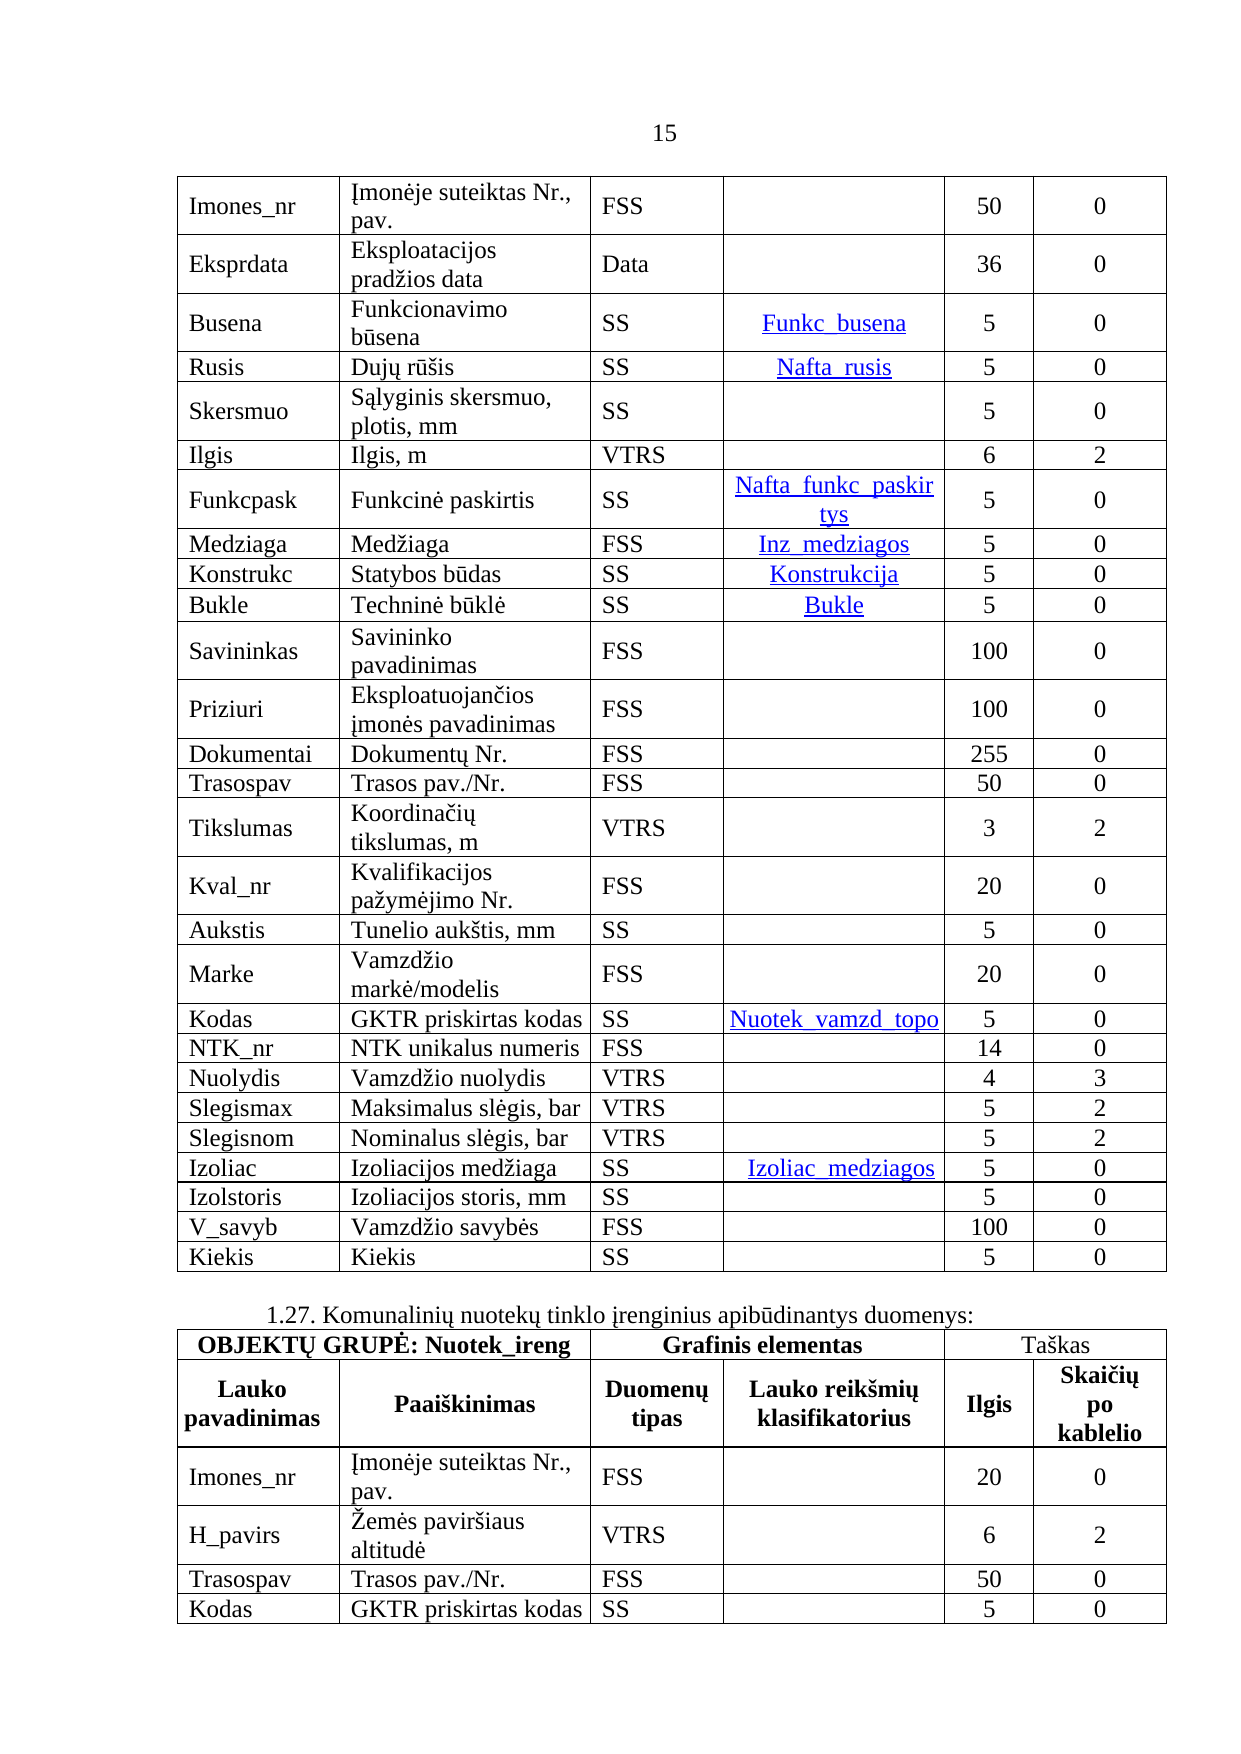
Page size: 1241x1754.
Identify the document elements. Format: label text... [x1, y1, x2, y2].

table_cell SS [591, 294, 723, 351]
table_cell [724, 1506, 944, 1563]
table_cell Izolstoris [178, 1183, 339, 1211]
table_cell 5 [945, 915, 1033, 944]
table_cell [724, 622, 944, 679]
table_header Grafinis elementas [591, 1330, 944, 1359]
table_cell 5 [945, 1093, 1033, 1122]
table_cell Kval_nr [178, 857, 339, 914]
table_cell 5 [945, 1183, 1033, 1211]
table_cell Kvalifikacijos pažymėjimo Nr. [340, 857, 590, 914]
table_cell V_savyb [178, 1212, 339, 1241]
table_cell FSS [591, 1212, 723, 1241]
table_cell FSS [591, 177, 723, 234]
table_cell FSS [591, 622, 723, 679]
table_cell 5 [945, 529, 1033, 558]
table_cell 0 [1034, 177, 1166, 234]
table_cell [724, 235, 944, 293]
table_cell 2 [1034, 1506, 1166, 1563]
table_cell [724, 1212, 944, 1241]
table_cell Funkcinė paskirtis [340, 470, 590, 528]
table_cell 0 [1034, 235, 1166, 293]
table_cell 3 [945, 798, 1033, 856]
table_cell [724, 769, 944, 797]
table_cell 5 [945, 382, 1033, 439]
table_cell GKTR priskirtas kodas [340, 1594, 590, 1623]
table_cell Aukstis [178, 915, 339, 944]
table_cell Bukle [178, 589, 339, 621]
table_cell SS [591, 382, 723, 439]
table_cell Trasos pav./Nr. [340, 769, 590, 797]
table_cell SS [591, 1153, 723, 1181]
table_cell Ilgis [945, 1360, 1033, 1446]
table_cell Bukle [724, 589, 944, 621]
table_cell 0 [1034, 1004, 1166, 1032]
table_cell Medziaga [178, 529, 339, 558]
table_cell Trasospav [178, 1565, 339, 1593]
table_cell VTRS [591, 1063, 723, 1092]
table_cell Izoliac [178, 1153, 339, 1181]
text 1.27. Komunalinių nuotekų tinklo įrenginius apibūdinantys duomenys: [177, 1301, 1152, 1329]
table_cell Trasos pav./Nr. [340, 1565, 590, 1593]
table_cell [724, 1594, 944, 1623]
table_cell FSS [591, 857, 723, 914]
table_cell SS [591, 915, 723, 944]
table_cell Skersmuo [178, 382, 339, 439]
table_cell Vamzdžio savybės [340, 1212, 590, 1241]
table_cell Imones_nr [178, 1448, 339, 1505]
table_cell Busena [178, 294, 339, 351]
table_cell Duomenų tipas [591, 1360, 723, 1446]
table_cell Žemės paviršiaus altitudė [340, 1506, 590, 1563]
table_cell FSS [591, 739, 723, 767]
table_cell 0 [1034, 1594, 1166, 1623]
table_cell 20 [945, 857, 1033, 914]
table_cell [724, 1063, 944, 1092]
table_cell [724, 382, 944, 439]
table_cell 5 [945, 470, 1033, 528]
table_cell 0 [1034, 915, 1166, 944]
table_cell SS [591, 1004, 723, 1032]
table_cell [724, 1183, 944, 1211]
table_cell 2 [1034, 798, 1166, 856]
table_cell Nuolydis [178, 1063, 339, 1092]
table_cell FSS [591, 1034, 723, 1062]
table_cell Koordinačių tikslumas, m [340, 798, 590, 856]
table_cell Kodas [178, 1594, 339, 1623]
table_cell FSS [591, 769, 723, 797]
table_cell 0 [1034, 1153, 1166, 1181]
table_cell Dujų rūšis [340, 352, 590, 381]
table_cell 50 [945, 1565, 1033, 1593]
table_cell Nominalus slėgis, bar [340, 1123, 590, 1152]
table_cell 100 [945, 1212, 1033, 1241]
table_cell Vamzdžio nuolydis [340, 1063, 590, 1092]
table_cell Konstrukc [178, 559, 339, 587]
table_cell Skaičių po kablelio [1034, 1360, 1166, 1446]
table_cell [724, 1448, 944, 1505]
table_cell 0 [1034, 1034, 1166, 1062]
table_cell Tunelio aukštis, mm [340, 915, 590, 944]
table_cell 0 [1034, 769, 1166, 797]
table_cell Sąlyginis skersmuo, plotis, mm [340, 382, 590, 439]
table_cell SS [591, 1594, 723, 1623]
table_cell VTRS [591, 1123, 723, 1152]
table_cell SS [591, 352, 723, 381]
table_cell 0 [1034, 382, 1166, 439]
table_cell [724, 177, 944, 234]
table_cell 0 [1034, 680, 1166, 738]
table_cell Ilgis [178, 441, 339, 469]
table_cell Nuotek_vamzd_topo [724, 1004, 944, 1032]
table_cell 0 [1034, 352, 1166, 381]
table_cell 0 [1034, 589, 1166, 621]
table_cell Lauko pavadinimas [178, 1360, 339, 1446]
table_cell VTRS [591, 441, 723, 469]
table_cell FSS [591, 680, 723, 738]
table_cell Eksploatacijos pradžios data [340, 235, 590, 293]
table_cell Izoliacijos medžiaga [340, 1153, 590, 1181]
table_cell Medžiaga [340, 529, 590, 558]
table_cell Funkcionavimo būsena [340, 294, 590, 351]
table_cell Ilgis, m [340, 441, 590, 469]
table_cell Slegisnom [178, 1123, 339, 1152]
table_cell [724, 1123, 944, 1152]
table_cell Imones_nr [178, 177, 339, 234]
table_header Taškas [945, 1330, 1166, 1359]
table_cell SS [591, 1242, 723, 1271]
table_cell 5 [945, 589, 1033, 621]
table_cell Savininkas [178, 622, 339, 679]
table_cell 0 [1034, 559, 1166, 587]
table_cell [724, 441, 944, 469]
table_cell Kiekis [178, 1242, 339, 1271]
table_cell Maksimalus slėgis, bar [340, 1093, 590, 1122]
table_cell 3 [1034, 1063, 1166, 1092]
table_cell SS [591, 559, 723, 587]
table_cell 5 [945, 1123, 1033, 1152]
table_cell 0 [1034, 857, 1166, 914]
table_cell [724, 1565, 944, 1593]
table_cell Inz_medziagos [724, 529, 944, 558]
table_cell Marke [178, 945, 339, 1003]
table_cell Slegismax [178, 1093, 339, 1122]
table_cell Lauko reikšmių klasifikatorius [724, 1360, 944, 1446]
table_cell 50 [945, 177, 1033, 234]
table_cell [724, 1093, 944, 1122]
table_cell 100 [945, 680, 1033, 738]
table_cell Savininko pavadinimas [340, 622, 590, 679]
table_cell 20 [945, 945, 1033, 1003]
table_cell Paaiškinimas [340, 1360, 590, 1446]
table_cell 0 [1034, 945, 1166, 1003]
table_cell 5 [945, 1594, 1033, 1623]
table_cell [724, 915, 944, 944]
table_cell [724, 857, 944, 914]
table_cell Funkc_busena [724, 294, 944, 351]
table_cell 0 [1034, 1565, 1166, 1593]
table_cell Eksploatuojančios įmonės pavadinimas [340, 680, 590, 738]
table_cell VTRS [591, 1506, 723, 1563]
table_cell Rusis [178, 352, 339, 381]
table_cell Vamzdžio markė/modelis [340, 945, 590, 1003]
table_cell Techninė būklė [340, 589, 590, 621]
table_cell 5 [945, 294, 1033, 351]
table_cell 5 [945, 1004, 1033, 1032]
table_cell FSS [591, 945, 723, 1003]
table_cell 5 [945, 559, 1033, 587]
table_cell SS [591, 1183, 723, 1211]
table_cell Trasospav [178, 769, 339, 797]
table_cell 0 [1034, 1212, 1166, 1241]
table_cell Dokumentų Nr. [340, 739, 590, 767]
table_cell 2 [1034, 441, 1166, 469]
table_cell 0 [1034, 1183, 1166, 1211]
table_cell Statybos būdas [340, 559, 590, 587]
table_cell 255 [945, 739, 1033, 767]
table_cell Priziuri [178, 680, 339, 738]
table_cell VTRS [591, 798, 723, 856]
table_cell Nafta_funkc_paskirtys [724, 470, 944, 528]
table_cell [724, 739, 944, 767]
table_cell FSS [591, 1565, 723, 1593]
table_cell 4 [945, 1063, 1033, 1092]
table_header OBJEKTŲ GRUPĖ: Nuotek_ireng [178, 1330, 590, 1359]
table_cell 2 [1034, 1123, 1166, 1152]
table_cell VTRS [591, 1093, 723, 1122]
table_cell 6 [945, 441, 1033, 469]
table_cell 50 [945, 769, 1033, 797]
table_cell 100 [945, 622, 1033, 679]
table_cell Įmonėje suteiktas Nr., pav. [340, 1448, 590, 1505]
table_cell FSS [591, 1448, 723, 1505]
table_cell H_pavirs [178, 1506, 339, 1563]
table_cell SS [591, 470, 723, 528]
table_cell NTK_nr [178, 1034, 339, 1062]
table_cell 5 [945, 1153, 1033, 1181]
table_cell Įmonėje suteiktas Nr., pav. [340, 177, 590, 234]
table_cell NTK unikalus numeris [340, 1034, 590, 1062]
table_cell Nafta_rusis [724, 352, 944, 381]
table_cell Tikslumas [178, 798, 339, 856]
table_cell 0 [1034, 529, 1166, 558]
table_cell 0 [1034, 739, 1166, 767]
table_cell GKTR priskirtas kodas [340, 1004, 590, 1032]
table_cell Kodas [178, 1004, 339, 1032]
table_cell 0 [1034, 470, 1166, 528]
table_cell 0 [1034, 294, 1166, 351]
table_cell 0 [1034, 1242, 1166, 1271]
table_cell [724, 945, 944, 1003]
table_cell Eksprdata [178, 235, 339, 293]
table_cell 20 [945, 1448, 1033, 1505]
table_cell FSS [591, 529, 723, 558]
table_cell Izoliac_medziagos [724, 1153, 944, 1181]
table_cell 2 [1034, 1093, 1166, 1122]
table_cell [724, 798, 944, 856]
table_cell 5 [945, 352, 1033, 381]
table_cell [724, 1034, 944, 1062]
table_cell Funkcpask [178, 470, 339, 528]
table_cell Data [591, 235, 723, 293]
table_cell 0 [1034, 1448, 1166, 1505]
table_cell Izoliacijos storis, mm [340, 1183, 590, 1211]
table_cell Kiekis [340, 1242, 590, 1271]
table_cell 0 [1034, 622, 1166, 679]
table_cell 6 [945, 1506, 1033, 1563]
table_cell [724, 680, 944, 738]
table_cell 36 [945, 235, 1033, 293]
table_cell SS [591, 589, 723, 621]
table_cell Dokumentai [178, 739, 339, 767]
table_cell 5 [945, 1242, 1033, 1271]
table_cell 14 [945, 1034, 1033, 1062]
table_cell [724, 1242, 944, 1271]
table_cell Konstrukcija [724, 559, 944, 587]
